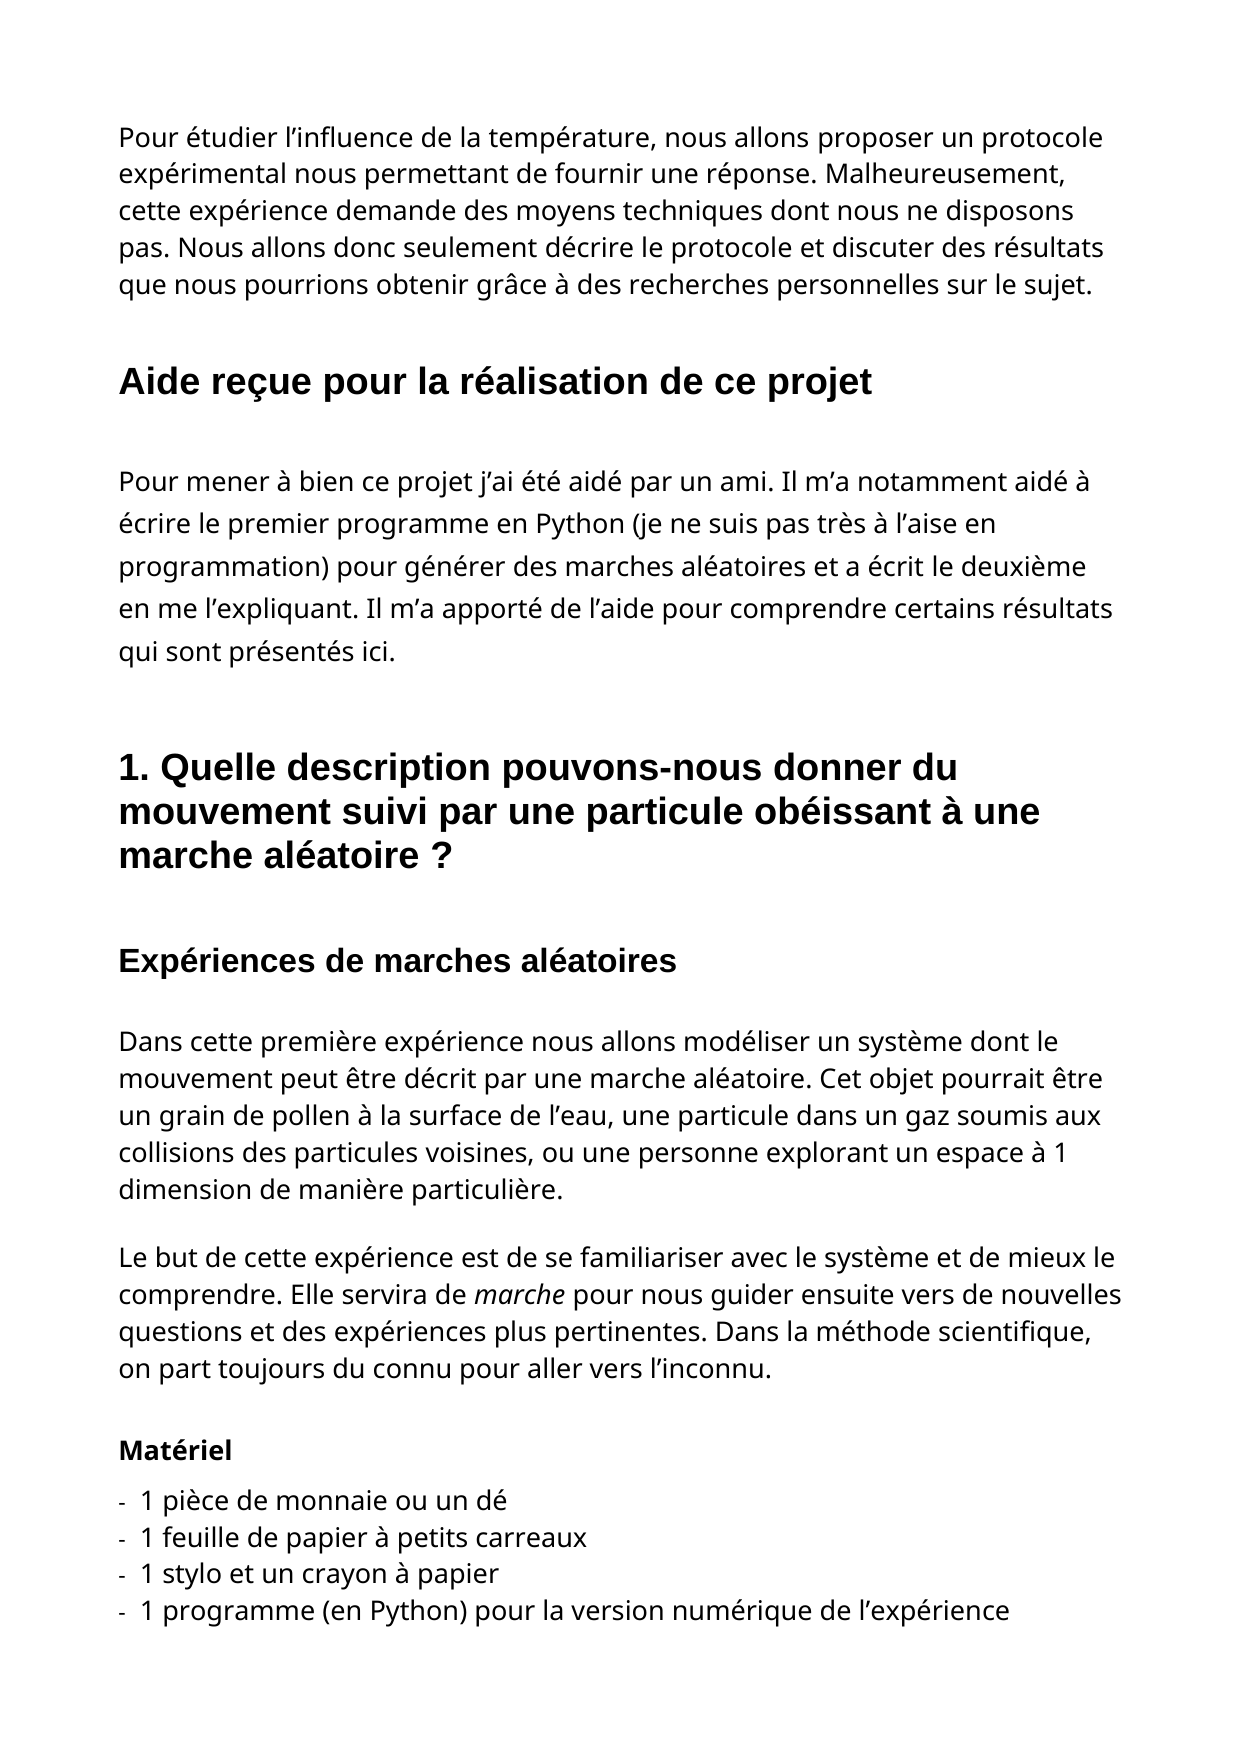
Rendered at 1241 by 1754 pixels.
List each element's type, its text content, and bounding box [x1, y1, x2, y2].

text Pour mener à bien ce projet j’ai été aidé par un ami. Il m’a notamment aidé à écrire le premier programme en Python (je ne suis pas très à l’aise en programmation) pour générer des marches aléatoires et a écrit le deuxième en me l’expliquant. Il m’a apporté de l’aide pour comprendre certains résultats qui sont présentés ici. [118, 462, 1122, 669]
list 1 feuille de papier à petits carreaux [118, 1518, 1122, 1555]
subtitle Expériences de marches aléatoires [118, 941, 1122, 979]
text Le but de cette expérience est de se familiariser avec le système et de mieux le comprendre. Elle servira de marche pour nous guider ensuite vers de nouvelles questions et des expériences plus pertinentes. Dans la méthode scientifique, on part toujours du connu pour aller vers l’inconnu. [118, 1238, 1122, 1386]
subtitle Aide reçue pour la réalisation de ce projet [118, 359, 1122, 402]
list 1 programme (en Python) pour la version numérique de l’expérience [118, 1592, 1122, 1629]
list 1 stylo et un crayon à papier [118, 1555, 1122, 1592]
text Pour étudier l’influence de la température, nous allons proposer un protocole expérimental nous permettant de fournir une réponse. Malheureusement, cette expérience demande des moyens techniques dont nous ne disposons pas. Nous allons donc seulement décrire le protocole et discuter des résultats que nous pourrions obtenir grâce à des recherches personnelles sur le sujet. [118, 118, 1122, 302]
list 1 pièce de monnaie ou un dé [118, 1481, 1122, 1518]
subtitle Matériel [118, 1432, 1122, 1469]
subtitle 1. Quelle description pouvons-nous donner du mouvement suivi par une particule obéissant à une marche aléatoire ? [118, 745, 1122, 876]
text Dans cette première expérience nous allons modéliser un système dont le mouvement peut être décrit par une marche aléatoire. Cet objet pourrait être un grain de pollen à la surface de l’eau, une particule dans un gaz soumis aux collisions des particules voisines, ou une personne explorant un espace à 1 dimension de manière particulière. [118, 1023, 1122, 1207]
